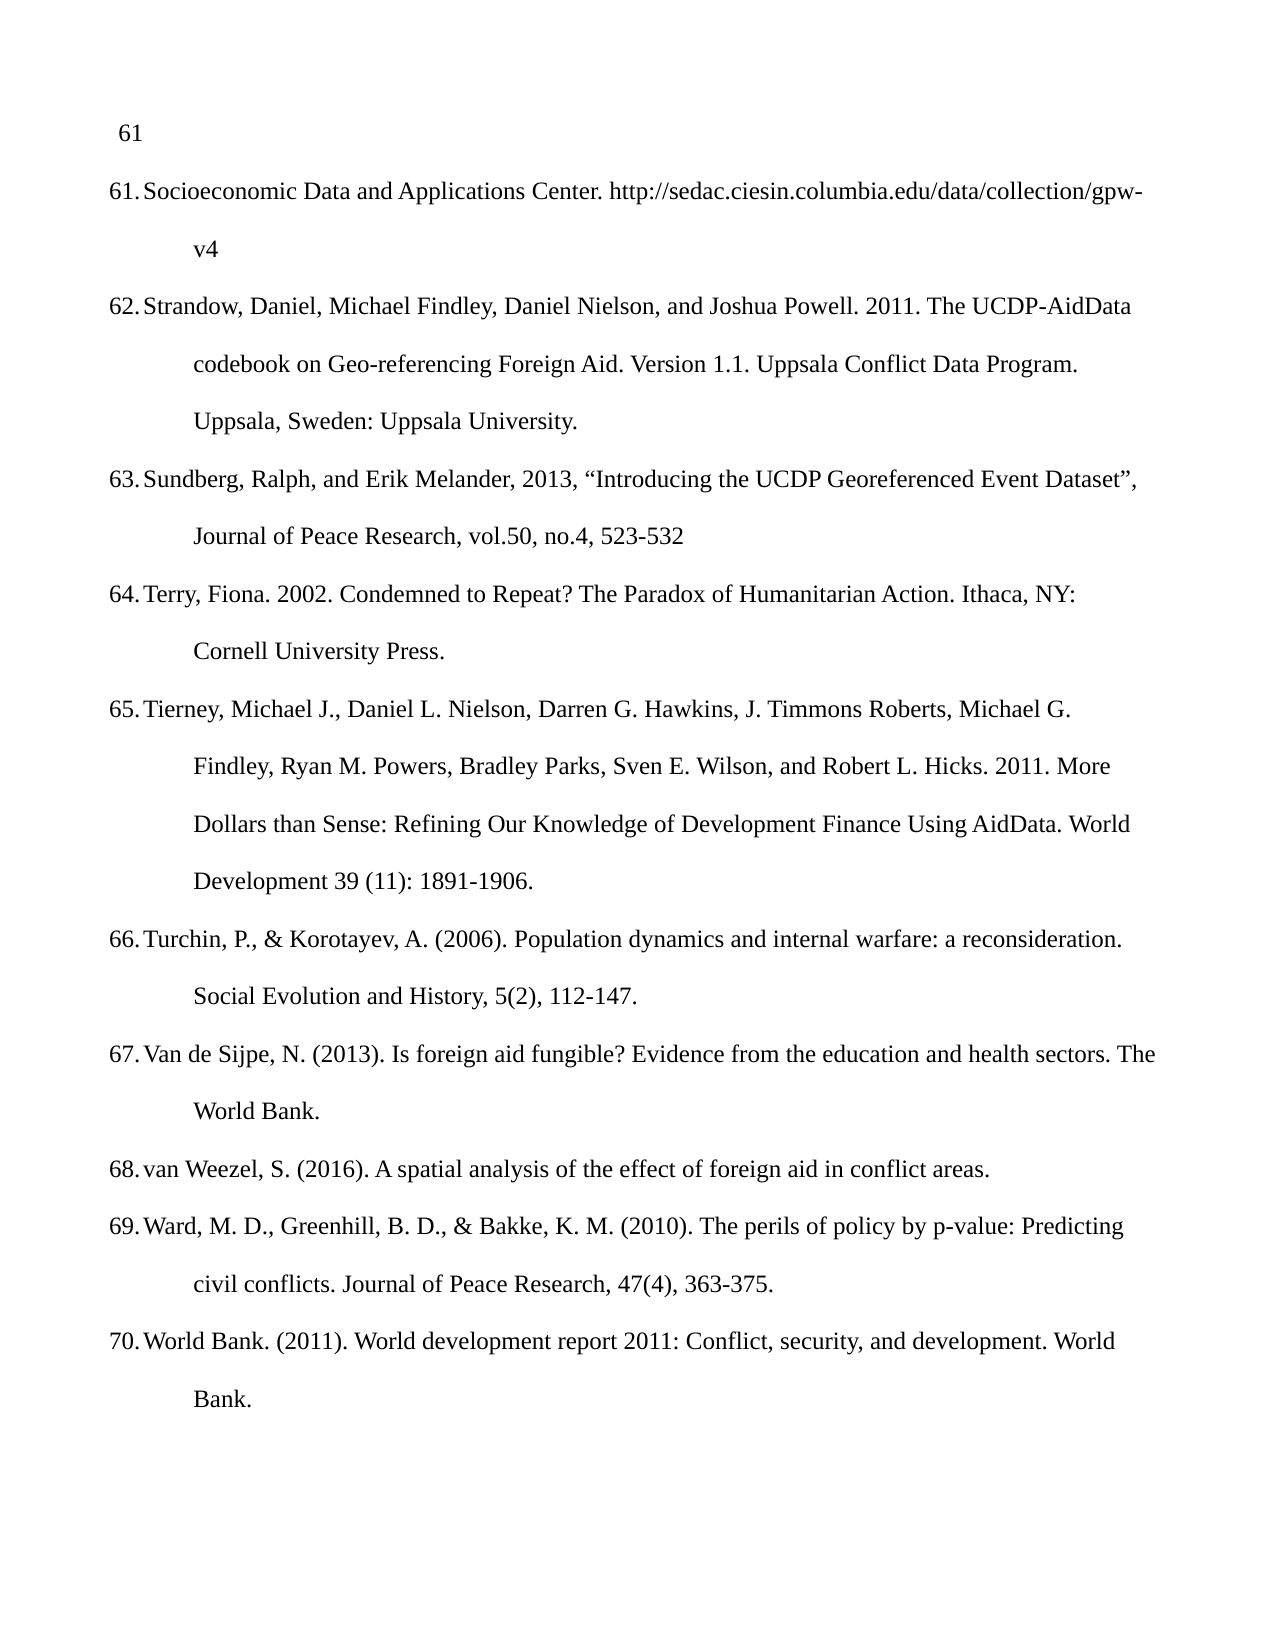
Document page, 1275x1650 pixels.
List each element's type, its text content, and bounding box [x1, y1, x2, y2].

list Terry, Fiona. 2002. Condemned to Repeat? The Paradox of Humanitarian Action. Ithaca, NY: Cornell University Press. [109, 579, 1157, 665]
list Strandow, Daniel, Michael Findley, Daniel Nielson, and Joshua Powell. 2011. The UCDP-AidData codebook on Geo-referencing Foreign Aid. Version 1.1. Uppsala Conflict Data Program. Uppsala, Sweden: Uppsala University. [109, 291, 1157, 435]
list Turchin, P., & Korotayev, A. (2006). Population dynamics and internal warfare: a reconsideration. Social Evolution and History, 5(2), 112-147. [109, 924, 1157, 1010]
list Sundberg, Ralph, and Erik Melander, 2013, “Introducing the UCDP Georeferenced Event Dataset”, Journal of Peace Research, vol.50, no.4, 523-532 [109, 464, 1157, 550]
list van Weezel, S. (2016). A spatial analysis of the effect of foreign aid in conflict areas. [109, 1154, 1157, 1183]
list World Bank. (2011). World development report 2011: Conflict, security, and development. World Bank. [109, 1326, 1157, 1413]
list Ward, M. D., Greenhill, B. D., & Bakke, K. M. (2010). The perils of policy by p-value: Predicting civil conflicts. Journal of Peace Research, 47(4), 363-375. [109, 1211, 1157, 1298]
list Tierney, Michael J., Daniel L. Nielson, Darren G. Hawkins, J. Timmons Roberts, Michael G. Findley, Ryan M. Powers, Bradley Parks, Sven E. Wilson, and Robert L. Hicks. 2011. More Dollars than Sense: Refining Our Knowledge of Development Finance Using AidData. World Development 39 (11): 1891-1906. [109, 694, 1157, 895]
list Socioeconomic Data and Applications Center. http://sedac.ciesin.columbia.edu/data/collection/gpw-v4 [109, 176, 1157, 263]
list Van de Sijpe, N. (2013). Is foreign aid fungible? Evidence from the education and health sectors. The World Bank. [109, 1039, 1157, 1125]
